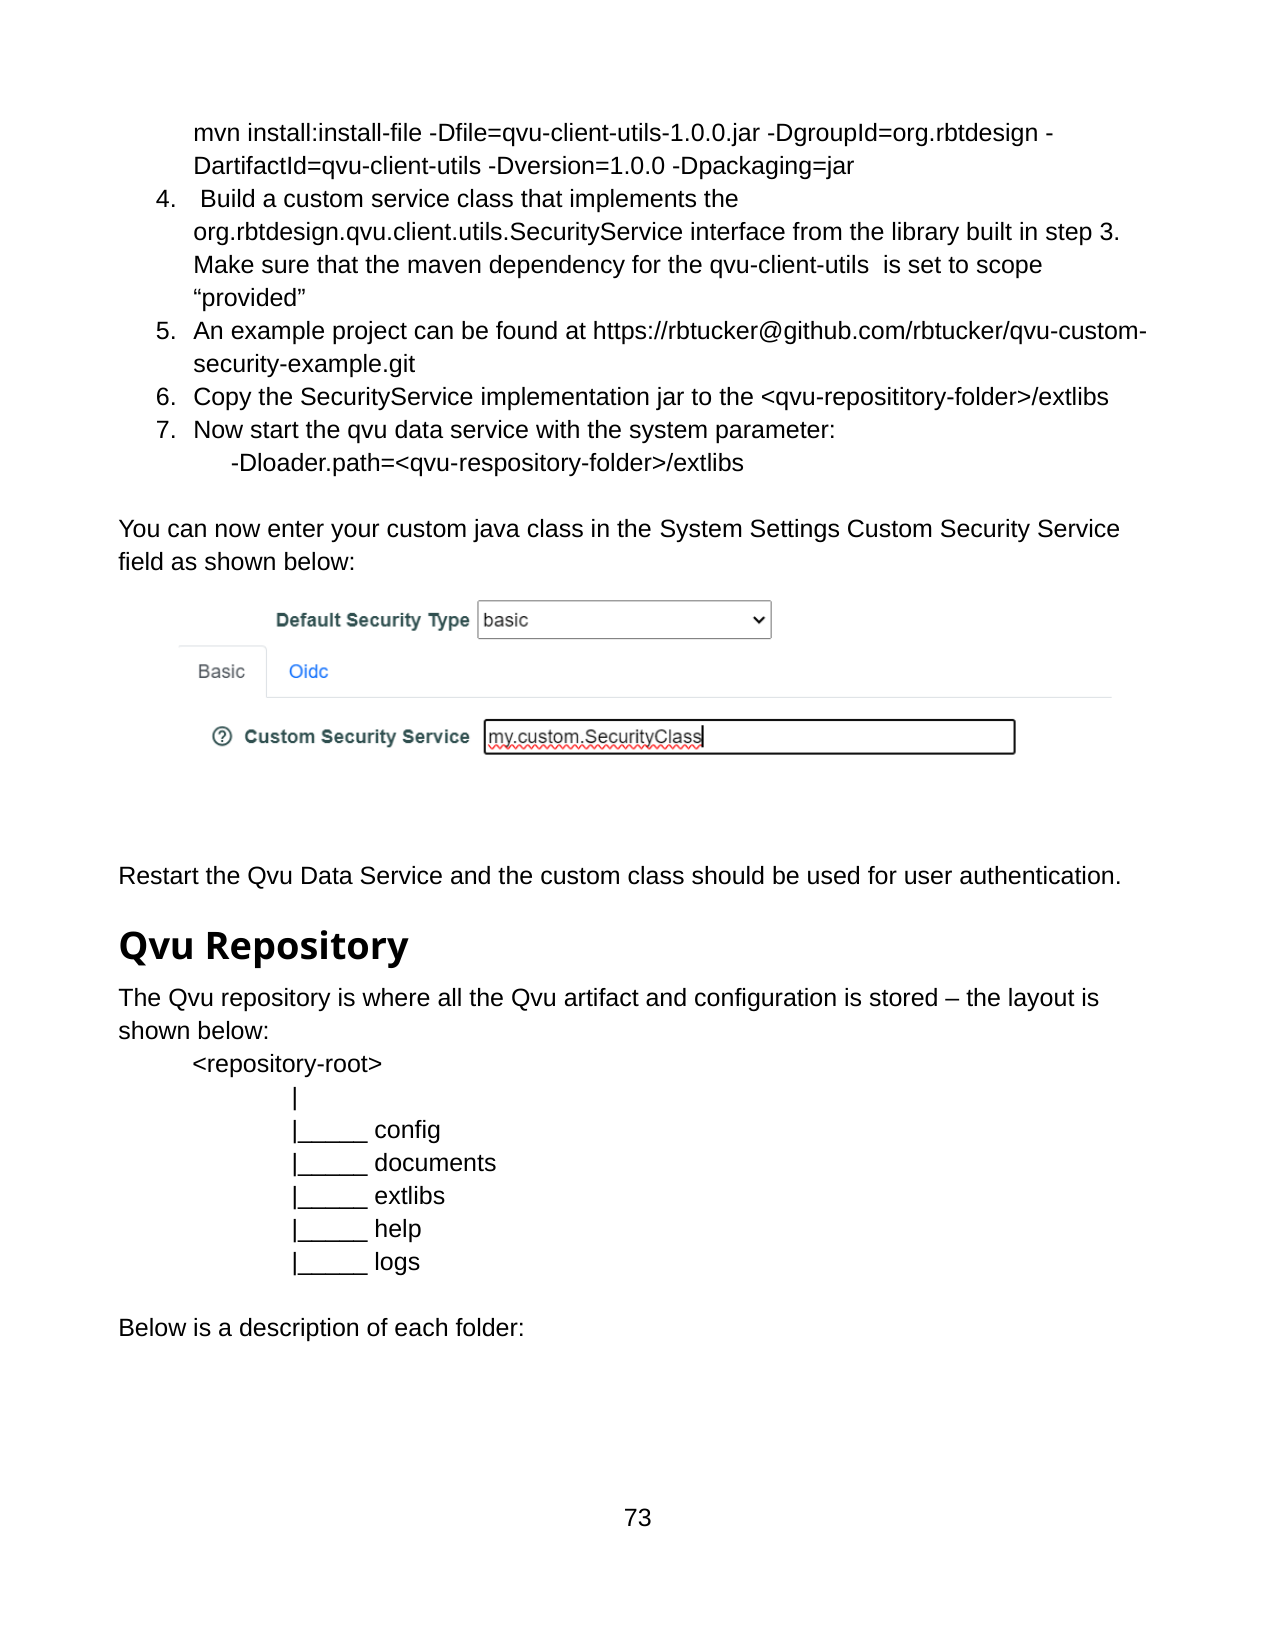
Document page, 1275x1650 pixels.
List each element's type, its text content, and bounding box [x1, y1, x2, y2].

text | [118, 1082, 1157, 1111]
text |_____ extlibs [118, 1181, 1157, 1210]
subtitle Qvu Repository [118, 919, 1157, 971]
list -Dloader.path=<qvu-respository-folder>/extlibs [193, 448, 1157, 477]
text |_____ documents [118, 1148, 1157, 1177]
text |_____ help [118, 1214, 1157, 1243]
text Below is a description of each folder: [118, 1313, 1157, 1342]
text The Qvu repository is where all the Qvu artifact and configuration is stored – the layout is shown below: [118, 983, 1157, 1045]
list Copy the SecurityService implementation jar to the <qvu-reposititory-folder>/extlibs [156, 382, 1157, 411]
text Restart the Qvu Data Service and the custom class should be used for user authentication. [118, 861, 1157, 890]
list Build a custom service class that implements the org.rbtdesign.qvu.client.utils.SecurityService interface from the library built in step 3. Make sure that the maven dependency for the qvu-client-utils is set to scope “provided” [156, 184, 1157, 312]
list An example project can be found at https://rbtucker@github.com/rbtucker/qvu-custom-security-example.git [156, 316, 1157, 378]
text |_____ config [118, 1115, 1157, 1144]
text You can now enter your custom java class in the System Settings Custom Security Service field as shown below: [118, 514, 1157, 576]
list Now start the qvu data service with the system parameter: [156, 415, 1157, 444]
text <repository-root> [118, 1049, 1157, 1078]
list mvn install:install-file -Dfile=qvu-client-utils-1.0.0.jar -DgroupId=org.rbtdesign -DartifactId=qvu-client-utils -Dversion=1.0.0 -Dpackaging=jar [156, 118, 1157, 180]
text |_____ logs [118, 1247, 1157, 1276]
picture [178, 594, 1112, 824]
